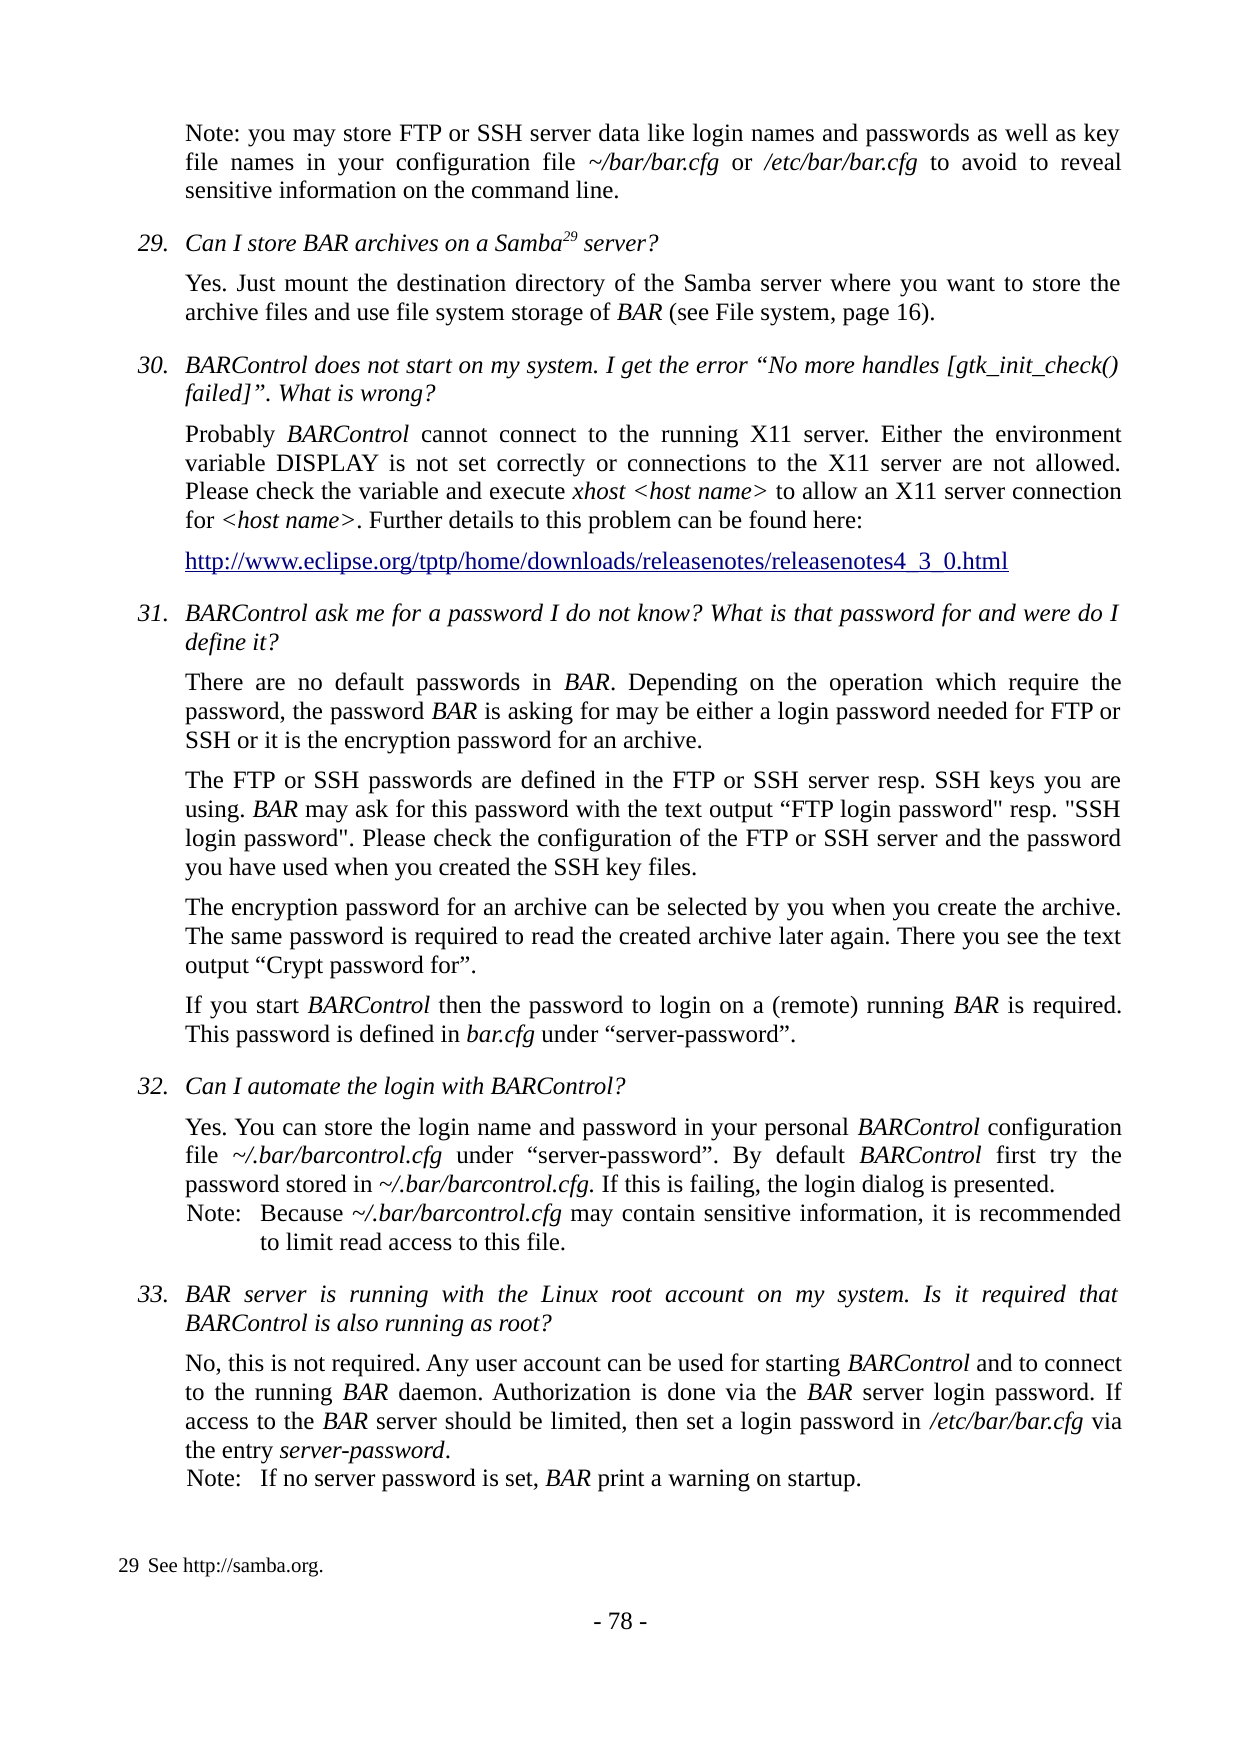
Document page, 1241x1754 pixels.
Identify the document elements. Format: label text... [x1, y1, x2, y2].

text Note: you may store FTP or SSH server data like login names and passwords as well as key file names in your configuration file ~/bar/bar.cfg or /etc/bar/bar.cfg to avoid to reveal sensitive information on the command line. [185, 118, 1122, 204]
list See http://samba.org. [118, 1553, 1122, 1577]
list BAR server is running with the Linux root account on my system. Is it required that BARControl is also running as root? [138, 1279, 1122, 1337]
text http://www.eclipse.org/tptp/home/downloads/releasenotes/releasenotes4_3_0.html [185, 546, 1122, 574]
text Note: If no server password is set, BAR print a warning on startup. [186, 1463, 1122, 1492]
text The FTP or SSH passwords are defined in the FTP or SSH server resp. SSH keys you are using. BAR may ask for this password with the text output “FTP login password" resp. "SSH login password". Please check the configuration of the FTP or SSH server and the password you have used when you created the SSH key files. [185, 765, 1122, 880]
text No, this is not required. Any user account can be used for starting BARControl and to connect to the running BAR daemon. Authorization is done via the BAR server login password. If access to the BAR server should be limited, then set a login password in /etc/bar/bar.cfg via the entry server-password. [185, 1348, 1122, 1463]
list BARControl does not start on my system. I get the error “No more handles [gtk_init_check() failed]”. What is wrong? [138, 350, 1122, 407]
text Probably BARControl cannot connect to the running X11 server. Either the environment variable DISPLAY is not set correctly or connections to the X11 server are not allowed. Please check the variable and execute xhost <host name> to allow an X11 server connection for <host name>. Further details to this problem can be found here: [185, 419, 1122, 534]
list Can I automate the login with BARControl? [138, 1071, 1122, 1100]
list BARControl ask me for a password I do not know? What is that password for and were do I define it? [138, 598, 1122, 656]
text Note: Because ~/.bar/barcontrol.cfg may contain sensitive information, it is recommended to limit read access to this file. [186, 1198, 1122, 1256]
text If you start BARControl then the password to login on a (remote) running BAR is required. This password is defined in bar.cfg under “server-password”. [185, 990, 1122, 1048]
text There are no default passwords in BAR. Depending on the operation which require the password, the password BAR is asking for may be either a login password needed for FTP or SSH or it is the encryption password for an archive. [185, 667, 1122, 754]
text Yes. You can store the login name and password in your personal BARControl configuration file ~/.bar/barcontrol.cfg under “server-password”. By default BARControl first try the password stored in ~/.bar/barcontrol.cfg. If this is failing, the login dialog is presented. [185, 1112, 1122, 1198]
text Yes. Just mount the destination directory of the Samba server where you want to store the archive files and use file system storage of BAR (see File system, page 16). [185, 268, 1122, 326]
text The encryption password for an archive can be selected by you when you create the archive. The same password is required to read the created archive later again. There you see the text output “Crypt password for”. [185, 892, 1122, 978]
list Can I store BAR archives on a Samba server? [138, 228, 1122, 257]
